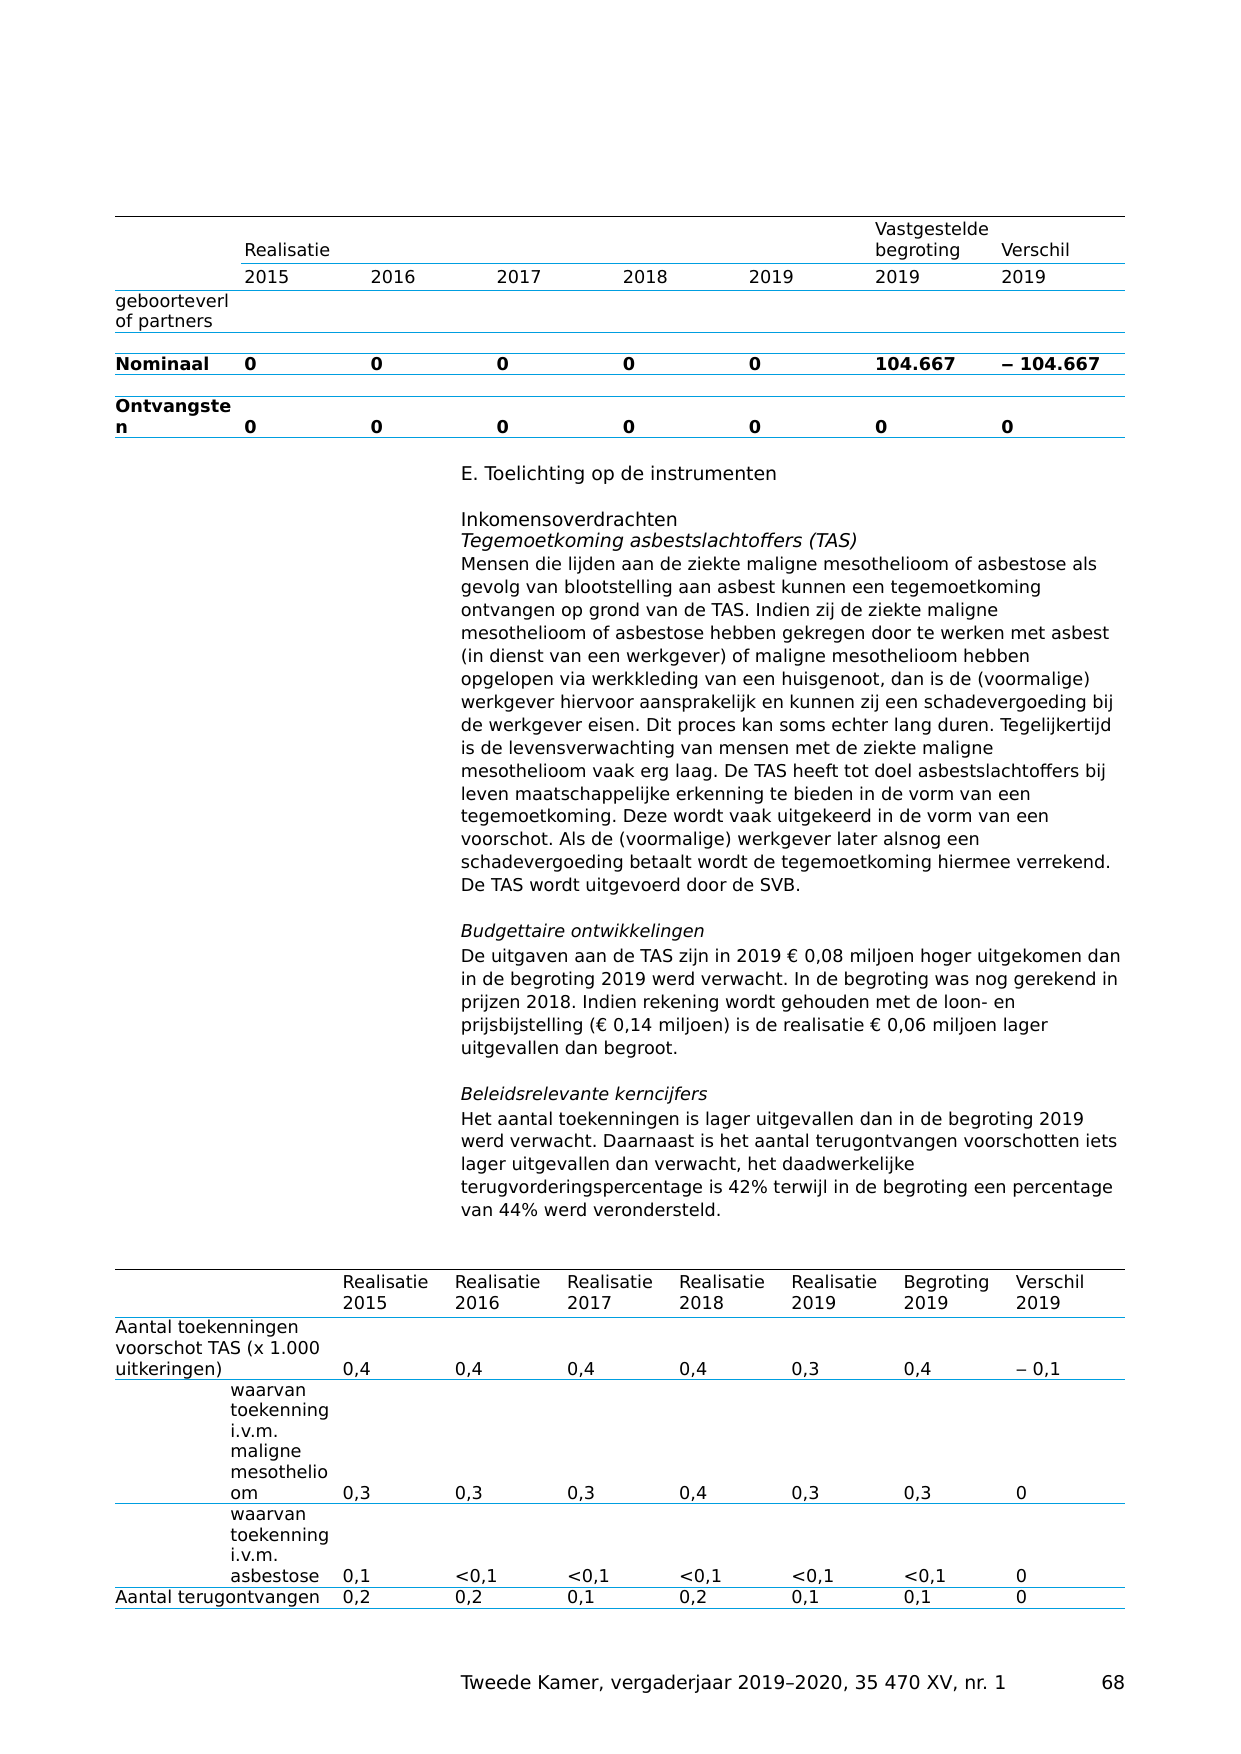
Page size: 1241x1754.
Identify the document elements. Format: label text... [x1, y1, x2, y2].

table_cell ‒ 104.667 [998, 354, 1125, 374]
table_cell <0,1 [564, 1504, 676, 1586]
table_cell 0 [494, 397, 620, 437]
table_cell 0,3 [564, 1380, 676, 1503]
text Beleidsrelevante kerncijfers [461, 1082, 1125, 1104]
table_cell <0,1 [900, 1504, 1013, 1586]
table_cell 0,1 [788, 1588, 900, 1607]
table_cell 0 [368, 397, 493, 437]
table_cell [241, 375, 367, 396]
table_cell <0,1 [788, 1504, 900, 1586]
table_cell 0 [241, 354, 367, 374]
table_cell geboorteverlof partners [115, 291, 241, 332]
title Tegemoetkoming asbestslachtoffers (TAS) [461, 530, 1125, 552]
text Het aantal toekenningen is lager uitgevallen dan in de begroting 2019 werd verwacht. Daarnaast is het aantal terugontvangen voorschotten iets lager uitgevallen dan verwacht, het daadwerkelijke terugvorderingspercentage is 42% terwijl in de begroting een percentage van 44% werd verondersteld. [461, 1107, 1125, 1221]
table_cell 0 [1013, 1504, 1125, 1586]
table_cell [620, 333, 746, 353]
table_cell 0,2 [452, 1588, 564, 1607]
table_cell 0,3 [452, 1380, 564, 1503]
table_cell [872, 291, 998, 332]
table_cell Aantal toekenningen voorschot TAS (x 1.000 uitkeringen) [115, 1318, 339, 1379]
text Budgettaire ontwikkelingen [461, 919, 1125, 942]
table_cell [115, 1504, 227, 1586]
table_cell 0,4 [676, 1380, 788, 1503]
table_cell [872, 333, 998, 353]
text De uitgaven aan de TAS zijn in 2019 € 0,08 miljoen hoger uitgekomen dan in de begroting 2019 werd verwacht. In de begroting was nog gerekend in prijzen 2018. Indien rekening wordt gehouden met de loon- en prijsbijstelling (€ 0,14 miljoen) is de realisatie € 0,06 miljoen lager uitgevallen dan begroot. [461, 944, 1125, 1059]
table_cell 0 [872, 397, 998, 437]
table_cell waarvan toekenning i.v.m. maligne mesothelioom [227, 1380, 339, 1503]
table_cell [368, 291, 493, 332]
table_cell 0 [368, 354, 493, 374]
table_cell [494, 375, 620, 396]
table_cell [998, 333, 1125, 353]
table_cell waarvan toekenning i.v.m. asbestose [227, 1504, 339, 1586]
table_cell 0 [746, 354, 872, 374]
table_cell 2019 [872, 264, 998, 290]
table_cell Verschil [998, 217, 1125, 263]
table_header Tabel 46 Kerncijfers TAS [115, 1244, 1125, 1269]
table_cell 2016 [368, 264, 493, 290]
table_cell 0 [746, 397, 872, 437]
table_cell 0,3 [788, 1318, 900, 1379]
table_cell 0,3 [788, 1380, 900, 1503]
table_cell Vastgestelde begroting [872, 217, 998, 263]
table_cell 2018 [620, 264, 746, 290]
table_cell 0,3 [900, 1380, 1013, 1503]
table_cell <0,1 [676, 1504, 788, 1586]
table_cell 0,1 [900, 1588, 1013, 1607]
table_cell Realisatie 2017 [564, 1270, 676, 1317]
table_cell Aantal terugontvangen [115, 1588, 339, 1607]
table_cell Realisatie 2019 [788, 1270, 900, 1317]
table_cell Realisatie 2018 [676, 1270, 788, 1317]
table_cell 2019 [746, 264, 872, 290]
table_cell [115, 1380, 227, 1503]
table_cell [746, 291, 872, 332]
table_cell 0 [620, 397, 746, 437]
table_cell 0 [1013, 1380, 1125, 1503]
text Mensen die lijden aan de ziekte maligne mesothelioom of asbestose als gevolg van blootstelling aan asbest kunnen een tegemoetkoming ontvangen op grond van de TAS. Indien zij de ziekte maligne mesothelioom of asbestose hebben gekregen door te werken met asbest (in dienst van een werkgever) of maligne mesothelioom hebben opgelopen via werkkleding van een huisgenoot, dan is de (voormalige) werkgever hiervoor aansprakelijk en kunnen zij een schadevergoeding bij de werkgever eisen. Dit proces kan soms echter lang duren. Tegelijkertijd is de levensverwachting van mensen met de ziekte maligne mesothelioom vaak erg laag. De TAS heeft tot doel asbestslachtoffers bij leven maatschappelijke erkenning te bieden in de vorm van een tegemoetkoming. Deze wordt vaak uitgekeerd in de vorm van een voorschot. Als de (voormalige) werkgever later alsnog een schadevergoeding betaalt wordt de tegemoetkoming hiermee verrekend. De TAS wordt uitgevoerd door de SVB. [461, 552, 1125, 896]
table_cell <0,1 [452, 1504, 564, 1586]
table_cell 104.667 [872, 354, 998, 374]
table_cell [746, 333, 872, 353]
table_cell Begroting 2019 [900, 1270, 1013, 1317]
table_cell Realisatie 2015 [340, 1270, 452, 1317]
table_cell [620, 375, 746, 396]
table_cell 2019 [998, 264, 1125, 290]
table_cell [241, 291, 367, 332]
table_cell [115, 333, 241, 353]
table_cell [620, 291, 746, 332]
table_cell [115, 375, 241, 396]
table_cell Realisatie 2016 [452, 1270, 564, 1317]
table_cell [368, 375, 493, 396]
table_cell 0,1 [340, 1504, 452, 1586]
table_cell [746, 375, 872, 396]
title Inkomensoverdrachten [461, 508, 1125, 530]
table_header Tabel 45 Premiegefinancierde uitgaven en ontvangsten artikel 6 (bedragen x € 1.000) [115, 191, 1125, 216]
table_cell 0,4 [676, 1318, 788, 1379]
table_cell 0,2 [676, 1588, 788, 1607]
table_cell 0,2 [340, 1588, 452, 1607]
table_cell [998, 375, 1125, 396]
table_cell 0,4 [900, 1318, 1013, 1379]
table_cell Nominaal [115, 354, 241, 374]
table_cell 2015 [241, 264, 367, 290]
table_cell [872, 375, 998, 396]
table_cell 0,4 [564, 1318, 676, 1379]
table_cell [368, 333, 493, 353]
table_cell ‒ 0,1 [1013, 1318, 1125, 1379]
table_cell Realisatie [241, 217, 872, 263]
table_cell [115, 1270, 339, 1317]
table_cell 0,3 [340, 1380, 452, 1503]
table_cell 0 [1013, 1588, 1125, 1607]
table_cell [998, 291, 1125, 332]
table_cell 0,4 [452, 1318, 564, 1379]
table_cell Verschil 2019 [1013, 1270, 1125, 1317]
table_cell 2017 [494, 264, 620, 290]
table_cell [494, 333, 620, 353]
table_cell 0 [998, 397, 1125, 437]
table_cell 0 [494, 354, 620, 374]
table_cell Ontvangsten [115, 397, 241, 437]
table_cell 0,4 [340, 1318, 452, 1379]
table_cell [241, 333, 367, 353]
title E. Toelichting op de instrumenten [461, 463, 1125, 485]
table_cell 0 [620, 354, 746, 374]
table_cell [115, 217, 241, 290]
table_cell 0 [241, 397, 367, 437]
table_cell 0,1 [564, 1588, 676, 1607]
table_cell [494, 291, 620, 332]
